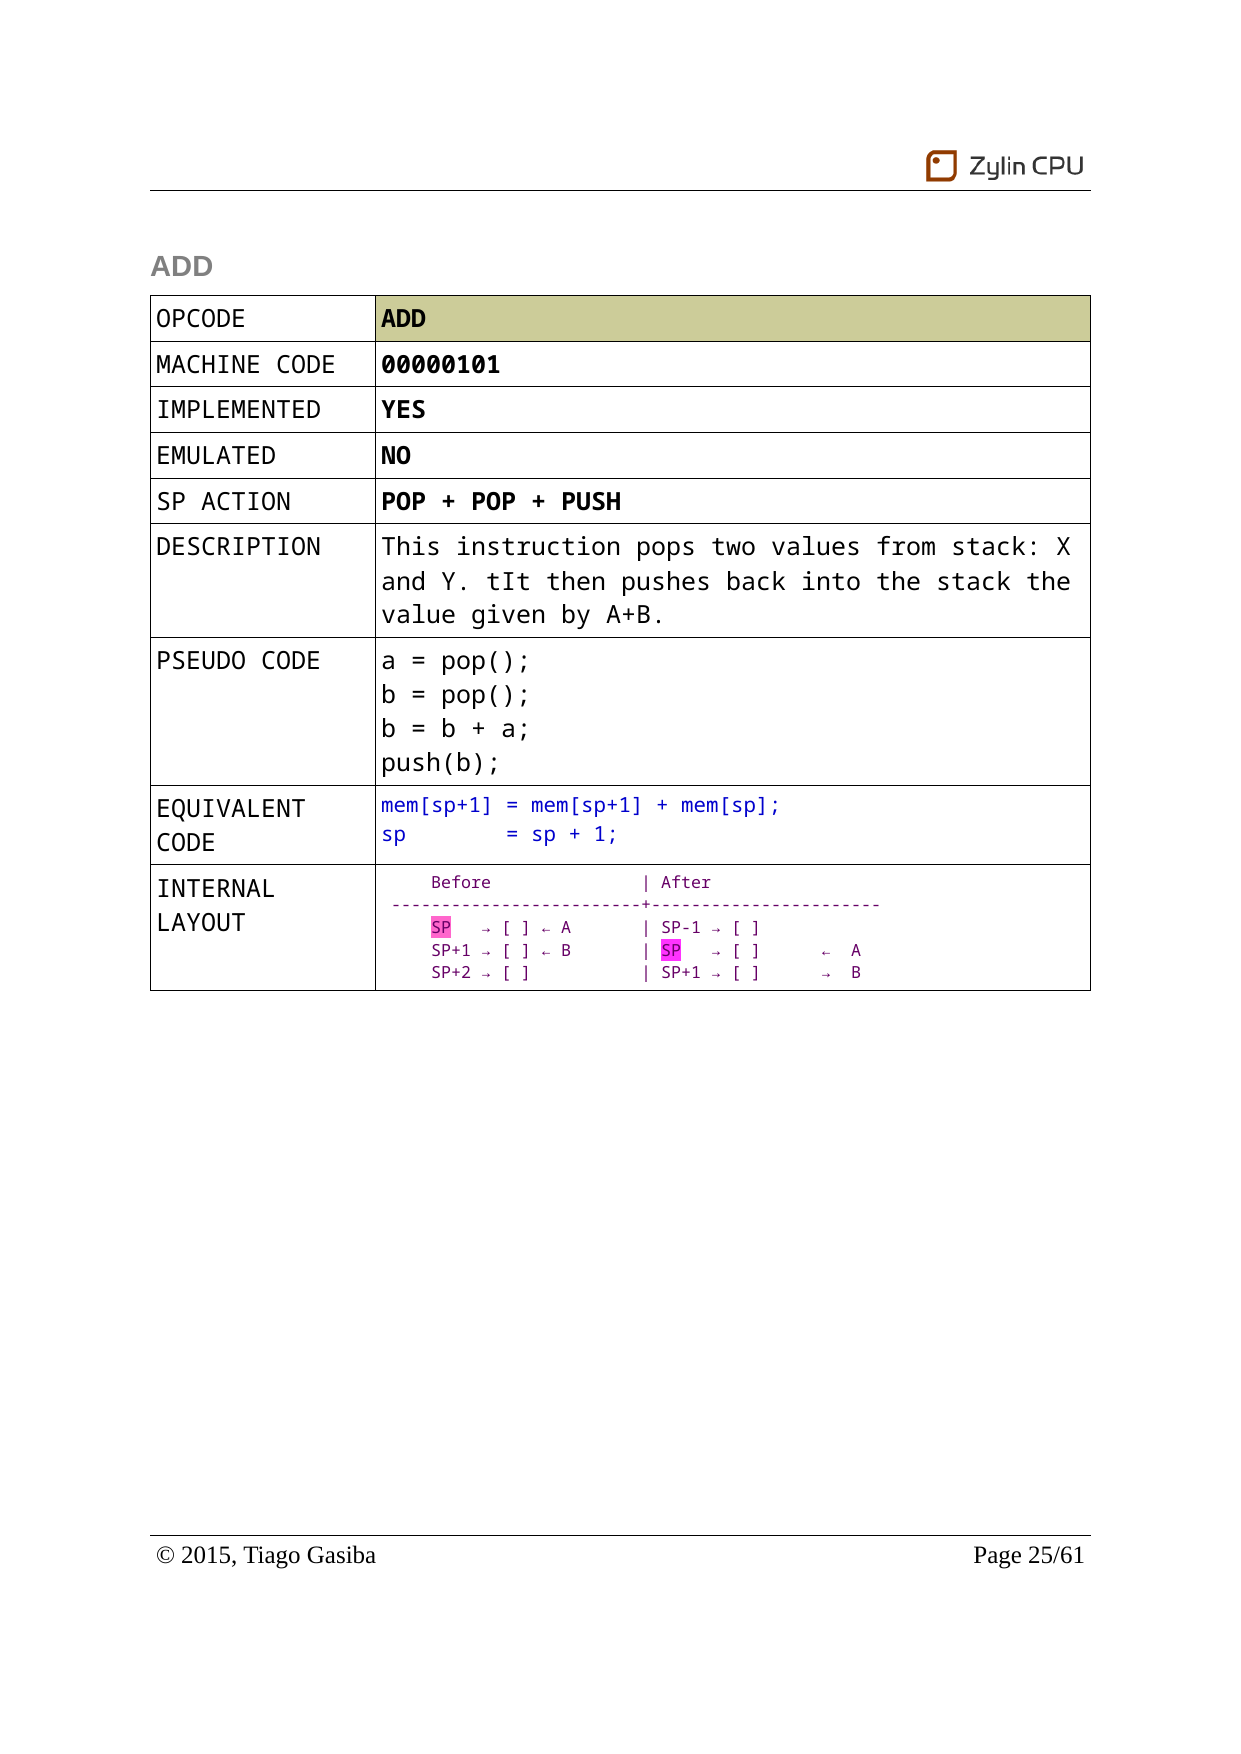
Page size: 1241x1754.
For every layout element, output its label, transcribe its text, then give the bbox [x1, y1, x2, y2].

table_cell SP ACTION [151, 479, 375, 523]
table_cell Before | After -------------------------+----------------------- SP → [ ] ← A | SP-1 → [ ] SP+1 → [ ] ← B | SP → [ ] ← A SP+2 → [ ] | SP+1 → [ ] → B [376, 865, 1090, 990]
table_cell DESCRIPTION [151, 524, 375, 637]
table_cell YES [376, 387, 1090, 432]
table_cell EQUIVALENT CODE [151, 786, 375, 864]
subtitle ADD [150, 249, 1091, 283]
table_cell POP + POP + PUSH [376, 479, 1090, 523]
table_cell mem[sp+1] = mem[sp+1] + mem[sp]; sp = sp + 1; [376, 786, 1090, 864]
table_cell PSEUDO CODE [151, 638, 375, 785]
table_cell IMPLEMENTED [151, 387, 375, 432]
table_cell a = pop(); b = pop(); b = b + a; push(b); [376, 638, 1090, 785]
picture [922, 148, 1151, 185]
table_header ADD [376, 296, 1090, 341]
table_cell MACHINE CODE [151, 342, 375, 386]
table_cell EMULATED [151, 433, 375, 478]
table_cell NO [376, 433, 1090, 478]
table_cell INTERNAL LAYOUT [151, 865, 375, 990]
table_cell 00000101 [376, 342, 1090, 386]
table_header OPCODE [151, 296, 375, 341]
table_cell This instruction pops two values from stack: X and Y. tIt then pushes back into the stack the value given by A+B. [376, 524, 1090, 637]
